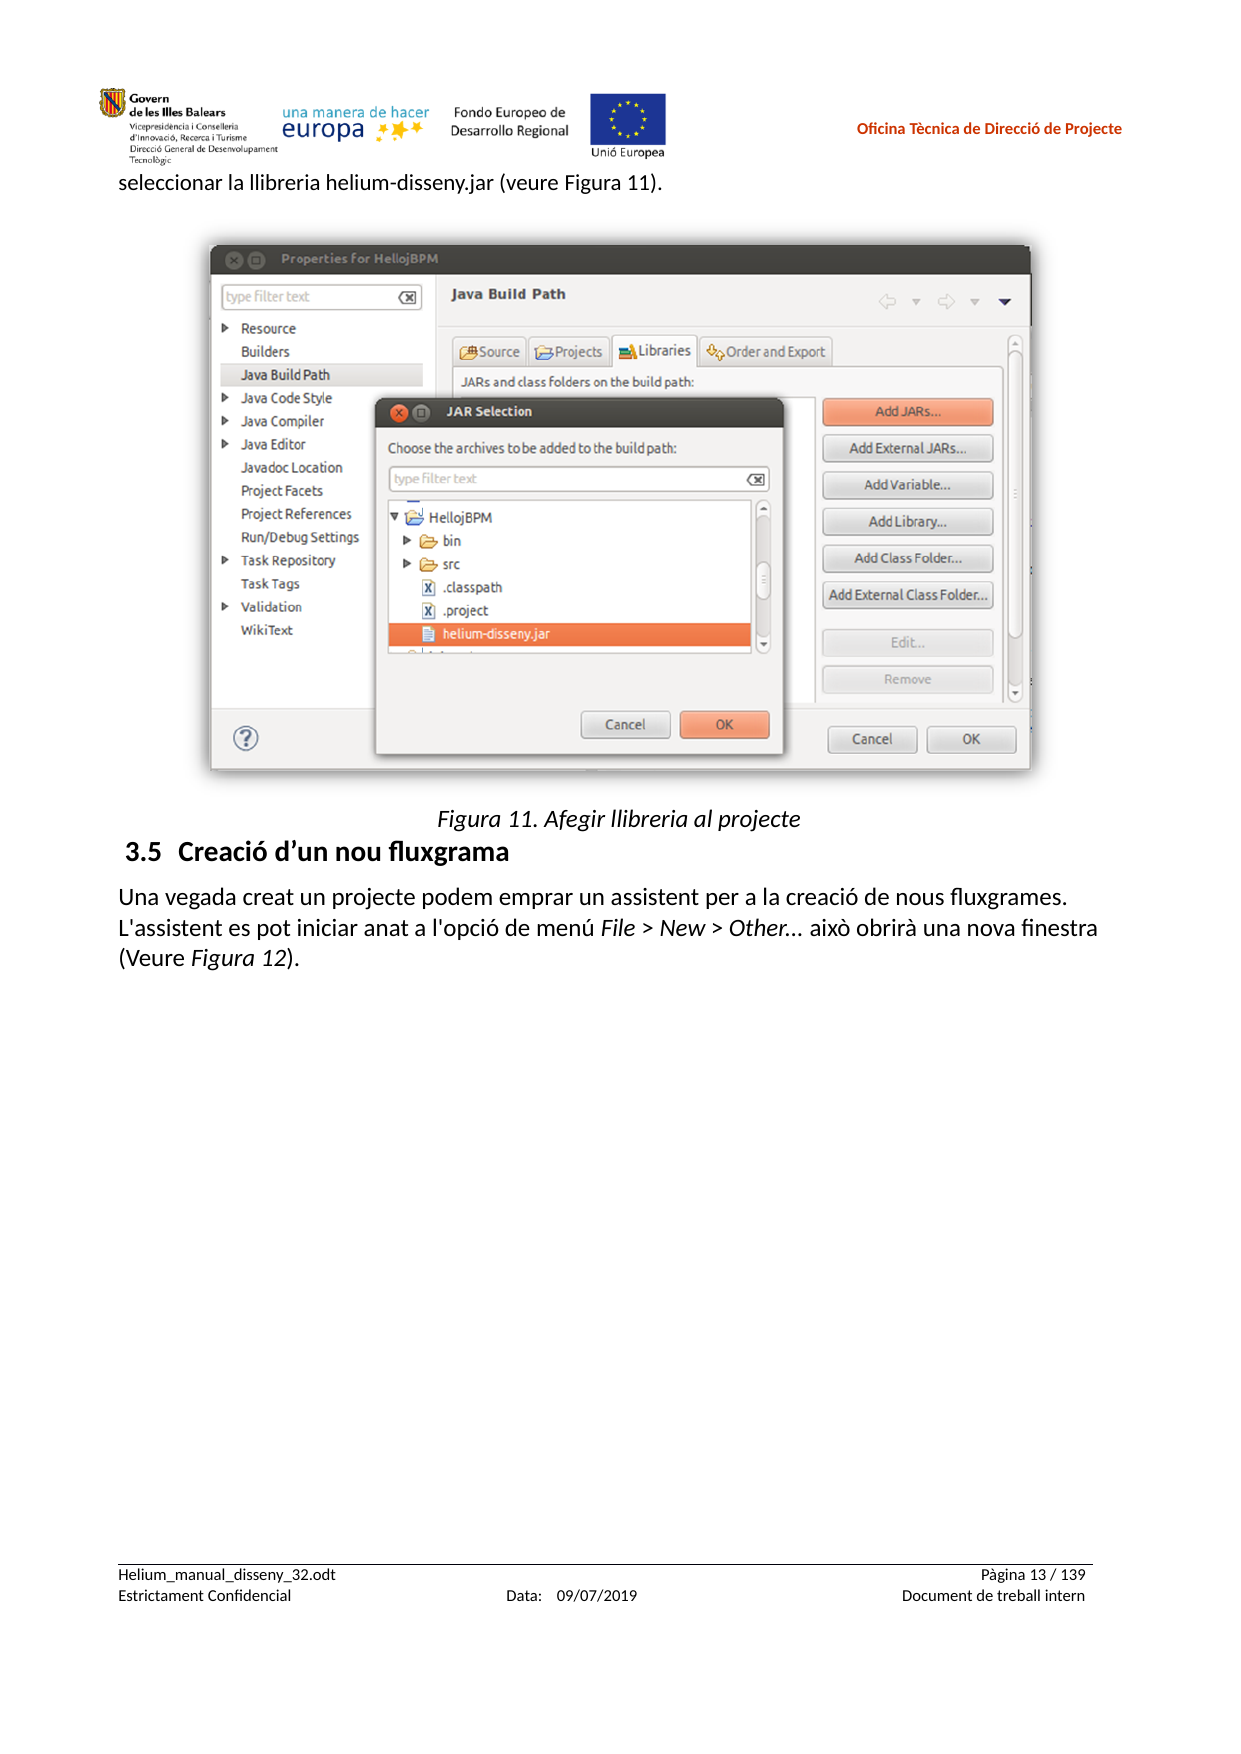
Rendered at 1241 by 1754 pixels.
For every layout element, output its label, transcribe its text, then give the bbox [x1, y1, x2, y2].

text Una vegada creat un projecte podem emprar un assistent per a la creació de nous fluxgrames. L'assistent es pot iniciar anat a l'opció de menú File > New > Other... això obrirà una nova finestra (Veure Figura 12). [118, 882, 1122, 973]
picture [176, 212, 1064, 803]
text Figura 11. Afegir llibreria al projecte [158, 803, 1082, 833]
subtitle [158, 200, 1082, 213]
text seleccionar la llibreria helium-disseny.jar (veure Figura 11). [118, 168, 1122, 196]
picture [99, 87, 668, 166]
subtitle Creació d’un nou fluxgrama [118, 803, 1122, 869]
